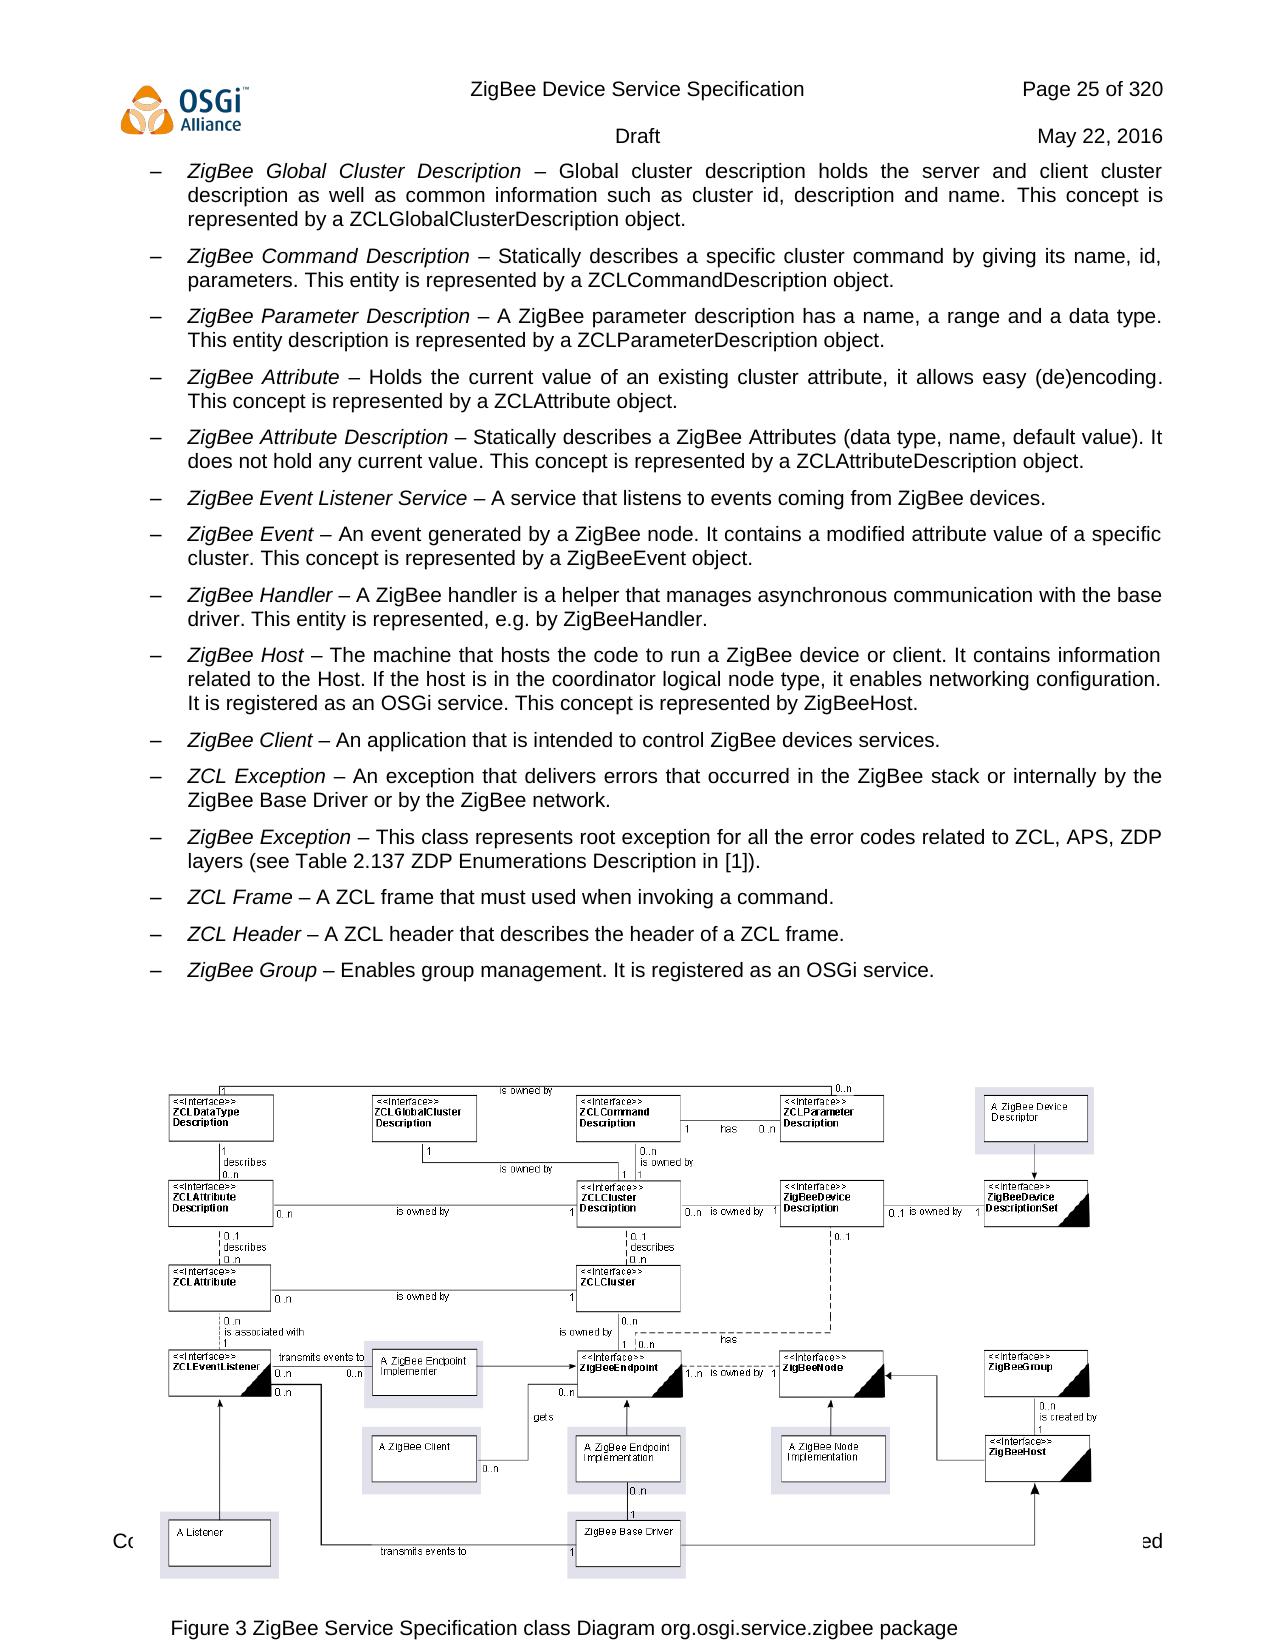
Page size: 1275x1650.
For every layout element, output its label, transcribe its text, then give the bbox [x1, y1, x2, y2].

list ZigBee Client – An application that is intended to control ZigBee devices services. [150, 728, 1163, 752]
list ZigBee Exception – This class represents root exception for all the error codes related to ZCL, APS, ZDP layers (see Table 2.137 ZDP Enumerations Description in [1].). [150, 825, 1163, 873]
list ZigBee Handler – A ZigBee handler is a helper that manages asynchronous communication with the base driver. This entity is represented, e.g. by ZigBeeHandler. [150, 583, 1163, 631]
picture [113, 78, 257, 142]
list ZigBee Parameter Description – A ZigBee parameter description has a name, a range and a data type. This entity description is represented by a ZCLParameterDescription object. [150, 304, 1163, 352]
list ZCL Header – A ZCL header that describes the header of a ZCL frame. [150, 922, 1163, 946]
list ZigBee Command Description – Statically describes a specific cluster command by giving its name, id, parameters. This entity is represented by a ZCLCommandDescription object. [150, 243, 1163, 291]
list ZCL Exception – An exception that delivers errors that occurred in the ZigBee stack or internally by the ZigBee Base Driver or by the ZigBee network. [150, 764, 1163, 812]
list ZigBee Event Listener Service – A service that listens to events coming from ZigBee devices. [150, 486, 1163, 509]
list ZigBee Global Cluster Description – Global cluster description holds the server and client cluster description as well as common information such as cluster id, description and name. This concept is represented by a ZCLGlobalClusterDescription object. [150, 159, 1163, 231]
text Figure 3 ZigBee Service Specification class Diagram org.osgi.service.zigbee package [170, 1615, 1143, 1639]
list ZCL Frame – A ZCL frame that must used when invoking a command. [150, 885, 1163, 909]
list ZigBee Host – The machine that hosts the code to run a ZigBee device or client. It contains information related to the Host. If the host is in the coordinator logical node type, it enables networking configuration. It is registered as an OSGi service. This concept is represented by ZigBeeHost. [150, 643, 1163, 715]
picture [151, 1077, 1124, 1579]
list ZigBee Event – An event generated by a ZigBee node. It contains a modified attribute value of a specific cluster. This concept is represented by a ZigBeeEvent object. [150, 522, 1163, 570]
list ZigBee Attribute Description – Statically describes a ZigBee Attributes (data type, name, default value). It does not hold any current value. This concept is represented by a ZCLAttributeDescription object. [150, 425, 1163, 473]
list ZigBee Attribute – Holds the current value of an existing cluster attribute, it allows easy (de)encoding. This concept is represented by a ZCLAttribute object. [150, 364, 1163, 412]
list ZigBee Group – Enables group management. It is registered as an OSGi service. [150, 958, 1163, 982]
